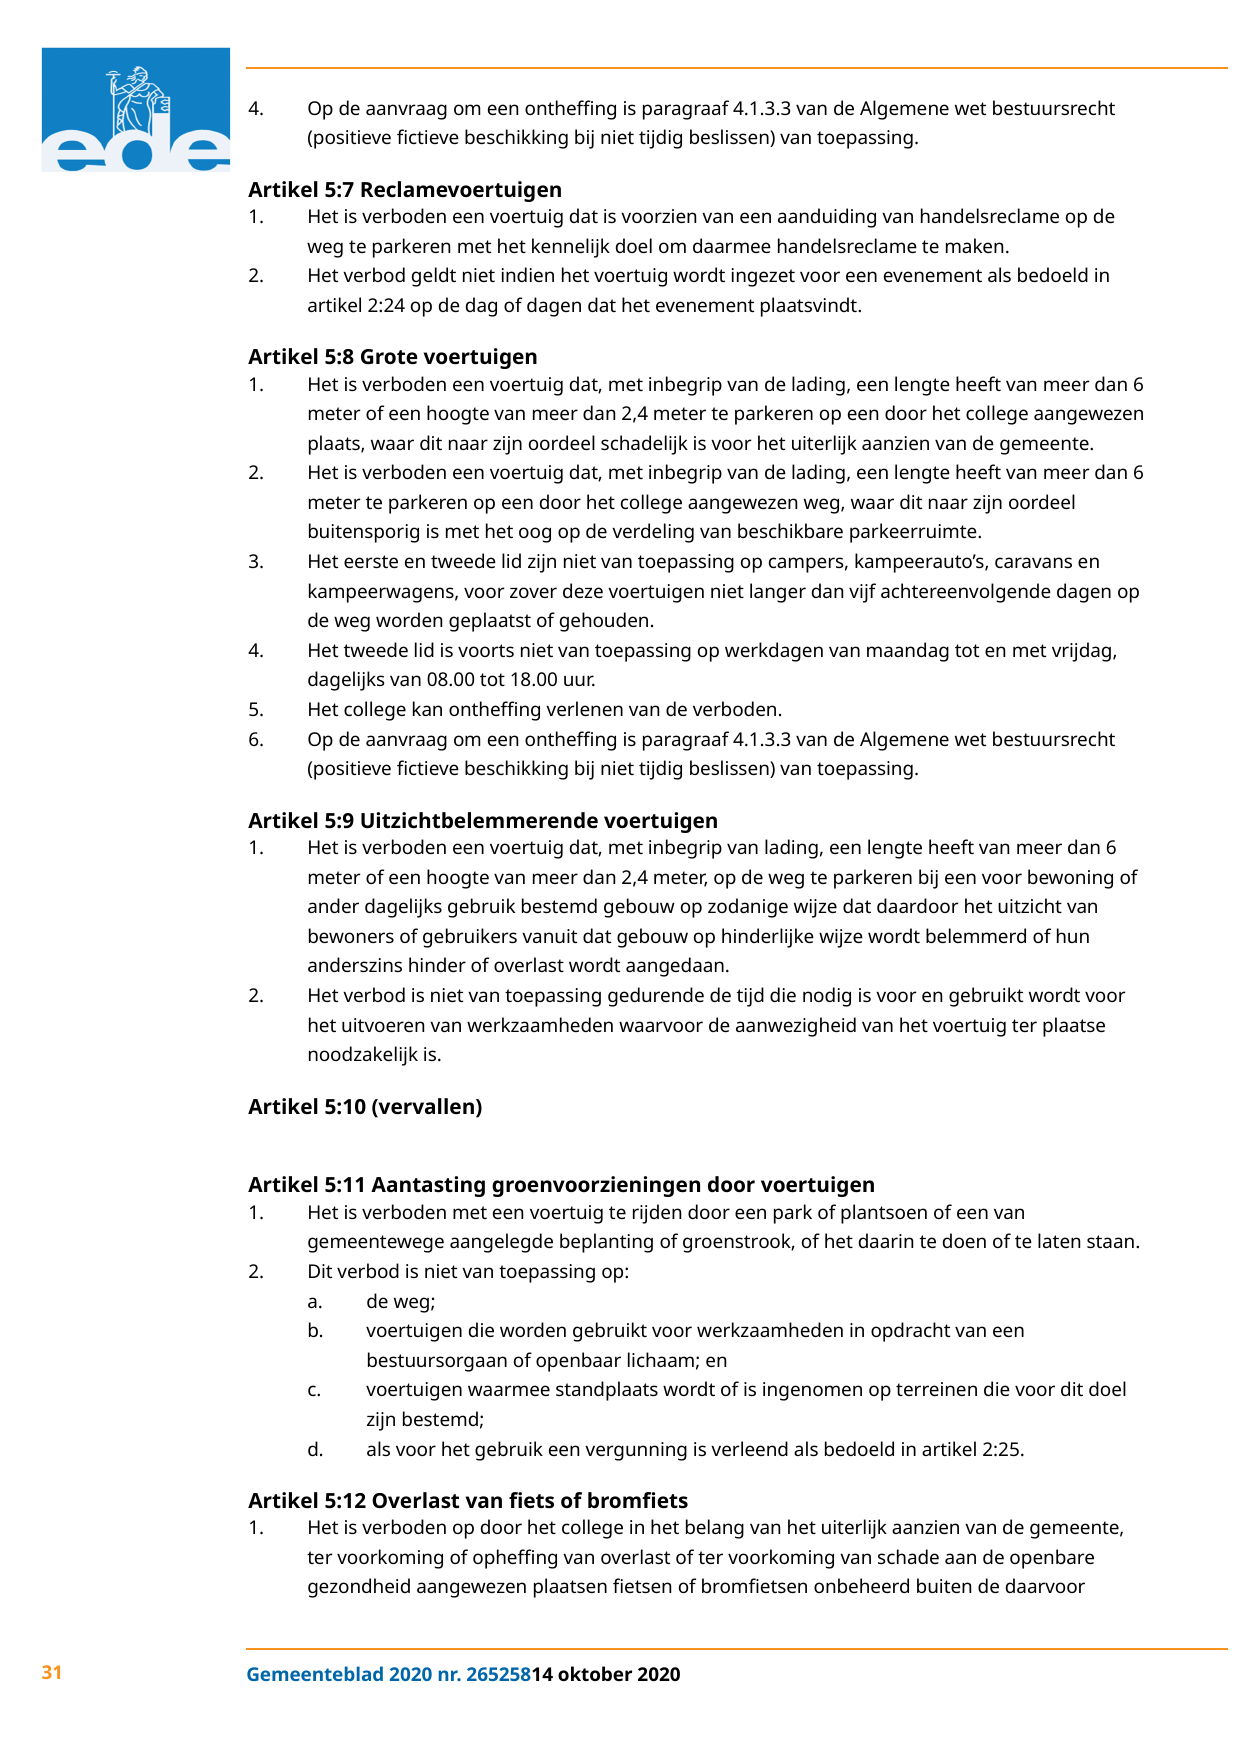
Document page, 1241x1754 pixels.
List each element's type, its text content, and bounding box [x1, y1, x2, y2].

list Dit verbod is niet van toepassing op: [248, 1258, 1152, 1284]
list Het is verboden een voertuig dat, met inbegrip van de lading, een lengte heeft van meer dan 6 meter of een hoogte van meer dan 2,4 meter te parkeren op een door het college aangewezen plaats, waar dit naar zijn oordeel schadelijk is voor het uiterlijk aanzien van de gemeente. [248, 371, 1152, 456]
picture [41, 47, 231, 172]
list voertuigen waarmee standplaats wordt of is ingenomen op terreinen die voor dit doel zijn bestemd; [307, 1377, 1152, 1432]
text Artikel 5:7 Reclamevoertuigen [248, 175, 1152, 203]
list Op de aanvraag om een ontheffing is paragraaf 4.1.3.3 van de Algemene wet bestuursrecht (positieve fictieve beschikking bij niet tijdig beslissen) van toepassing. [248, 726, 1152, 781]
text Artikel 5:9 Uitzichtbelemmerende voertuigen [248, 806, 1152, 834]
text Artikel 5:12 Overlast van fiets of bromfiets [248, 1486, 1152, 1514]
text Artikel 5:10 (vervallen) [248, 1092, 1152, 1120]
list Het eerste en tweede lid zijn niet van toepassing op campers, kampeerauto’s, caravans en kampeerwagens, voor zover deze voertuigen niet langer dan vijf achtereenvolgende dagen op de weg worden geplaatst of gehouden. [248, 548, 1152, 633]
list de weg; [307, 1288, 1152, 1313]
list Het is verboden een voertuig dat, met inbegrip van lading, een lengte heeft van meer dan 6 meter of een hoogte van meer dan 2,4 meter, op de weg te parkeren bij een voor bewoning of ander dagelijks gebruik bestemd gebouw op zodanige wijze dat daardoor het uitzicht van bewoners of gebruikers vanuit dat gebouw op hinderlijke wijze wordt belemmerd of hun anderszins hinder of overlast wordt aangedaan. [248, 834, 1152, 978]
list Het is verboden een voertuig dat is voorzien van een aanduiding van handelsreclame op de weg te parkeren met het kennelijk doel om daarmee handelsreclame te maken. [248, 203, 1152, 258]
list Het verbod geldt niet indien het voertuig wordt ingezet voor een evenement als bedoeld in artikel 2:24 op de dag of dagen dat het evenement plaatsvindt. [248, 262, 1152, 318]
list Het tweede lid is voorts niet van toepassing op werkdagen van maandag tot en met vrijdag, dagelijks van 08.00 tot 18.00 uur. [248, 637, 1152, 692]
text Artikel 5:8 Grote voertuigen [248, 342, 1152, 371]
list Het is verboden met een voertuig te rijden door een park of plantsoen of een van gemeentewege aangelegde beplanting of groenstrook, of het daarin te doen of te laten staan. [248, 1199, 1152, 1254]
list voertuigen die worden gebruikt voor werkzaamheden in opdracht van een bestuursorgaan of openbaar lichaam; en [307, 1317, 1152, 1373]
list Het is verboden op door het college in het belang van het uiterlijk aanzien van de gemeente, ter voorkoming of opheffing van overlast of ter voorkoming van schade aan de openbare gezondheid aangewezen plaatsen fietsen of bromfietsen onbeheerd buiten de daarvoor [248, 1514, 1152, 1599]
list Op de aanvraag om een ontheffing is paragraaf 4.1.3.3 van de Algemene wet bestuursrecht (positieve fictieve beschikking bij niet tijdig beslissen) van toepassing. [248, 95, 1152, 150]
text Artikel 5:11 Aantasting groenvoorzieningen door voertuigen [248, 1171, 1152, 1199]
list als voor het gebruik een vergunning is verleend als bedoeld in artikel 2:25. [307, 1436, 1152, 1461]
list Het college kan ontheffing verlenen van de verboden. [248, 696, 1152, 722]
list Het is verboden een voertuig dat, met inbegrip van de lading, een lengte heeft van meer dan 6 meter te parkeren op een door het college aangewezen weg, waar dit naar zijn oordeel buitensporig is met het oog op de verdeling van beschikbare parkeerruimte. [248, 459, 1152, 544]
list Het verbod is niet van toepassing gedurende de tijd die nodig is voor en gebruikt wordt voor het uitvoeren van werkzaamheden waarvoor de aanwezigheid van het voertuig ter plaatse noodzakelijk is. [248, 982, 1152, 1067]
